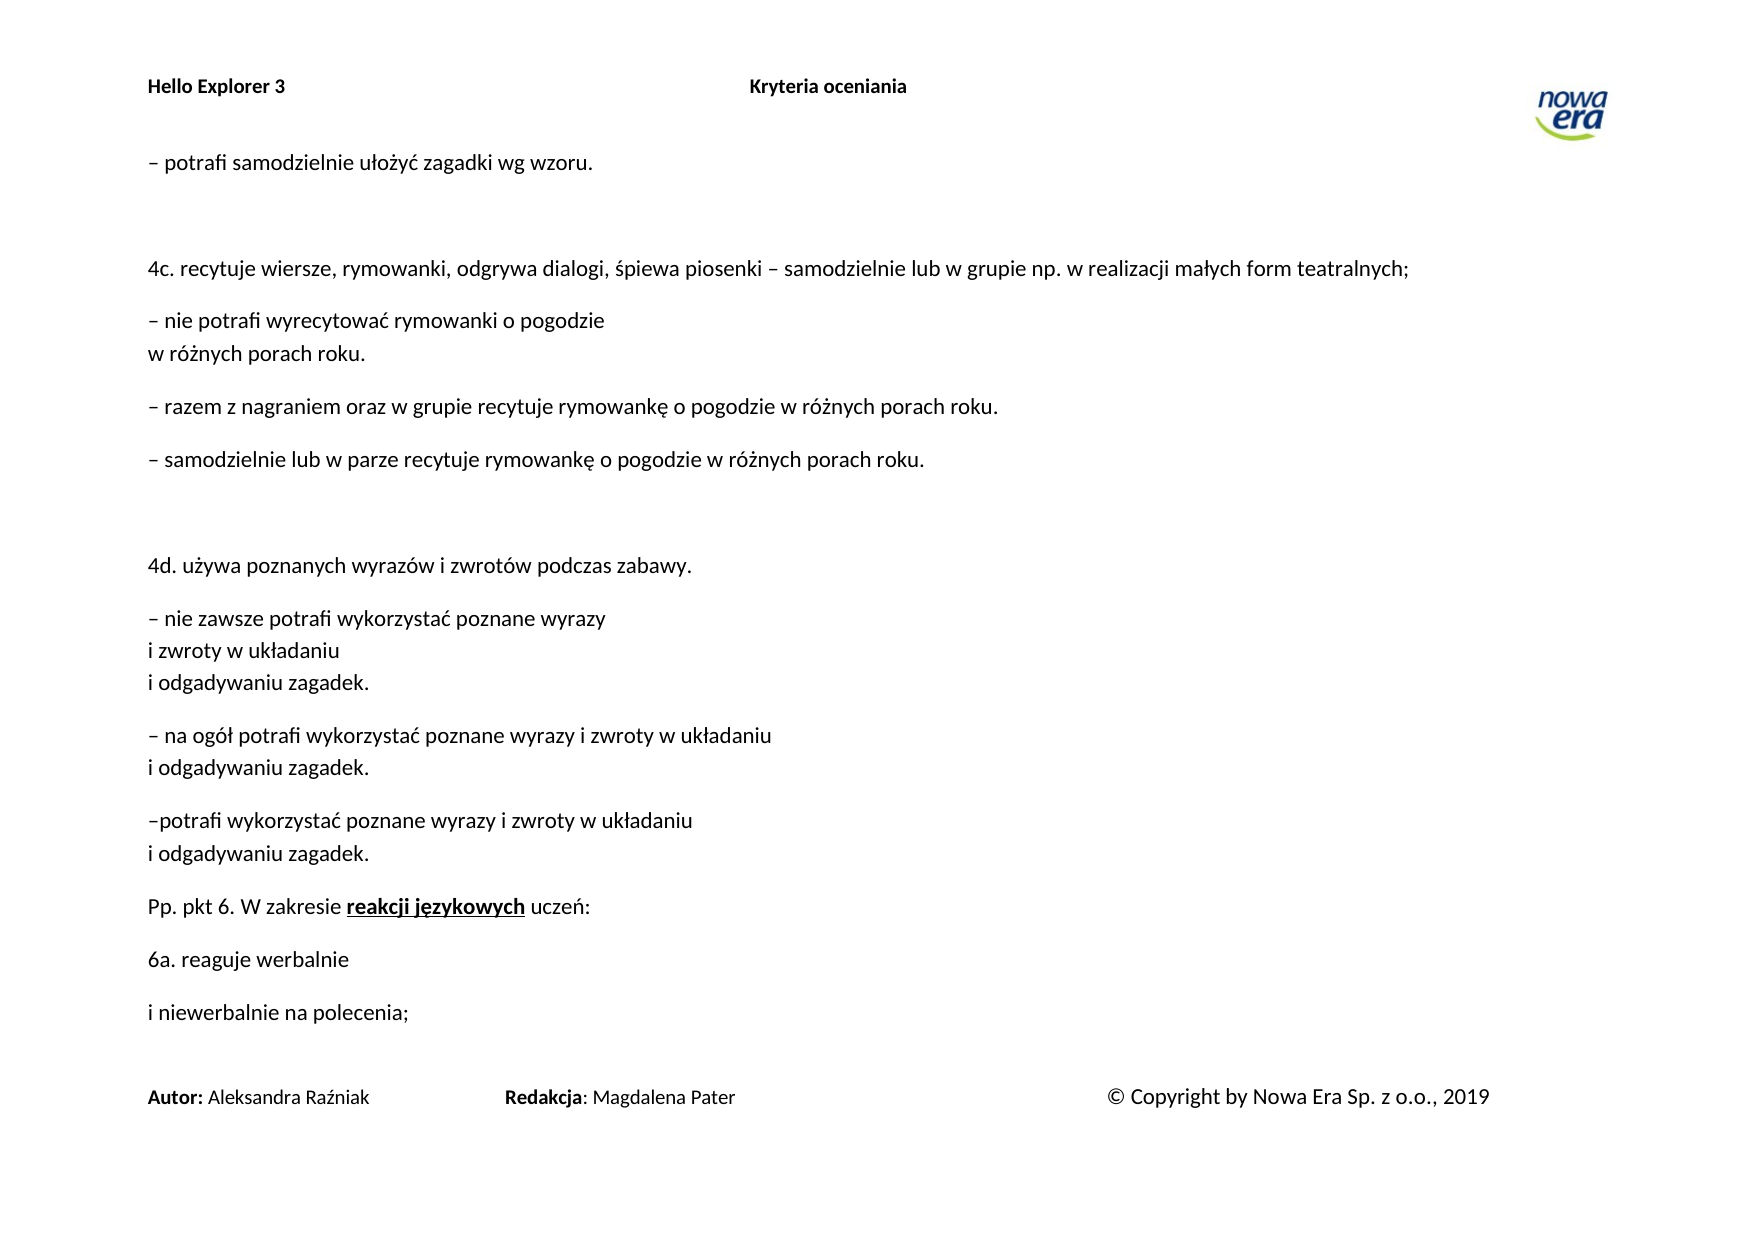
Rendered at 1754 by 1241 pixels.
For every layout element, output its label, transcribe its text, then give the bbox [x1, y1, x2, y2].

text –potrafi wykorzystać poznane wyrazy i zwroty w układaniu i odgadywaniu zagadek. [148, 807, 1606, 867]
picture [1526, 83, 1621, 148]
text 4c. recytuje wiersze, rymowanki, odgrywa dialogi, śpiewa piosenki – samodzielnie lub w grupie np. w realizacji małych form teatralnych; [148, 254, 1606, 282]
text – samodzielnie lub w parze recytuje rymowankę o pogodzie w różnych porach roku. [148, 445, 1606, 473]
text – nie zawsze potrafi wykorzystać poznane wyrazy i zwroty w układaniu i odgadywaniu zagadek. [148, 604, 1606, 696]
text Pp. pkt 6. W zakresie reakcji językowych uczeń: [148, 892, 1606, 920]
text – na ogół potrafi wykorzystać poznane wyrazy i zwroty w układaniu i odgadywaniu zagadek. [148, 721, 1606, 782]
text – nie potrafi wyrecytować rymowanki o pogodzie w różnych porach roku. [148, 307, 1606, 367]
text i niewerbalnie na polecenia; [148, 998, 1606, 1026]
text – razem z nagraniem oraz w grupie recytuje rymowankę o pogodzie w różnych porach roku. [148, 392, 1606, 420]
text 4d. używa poznanych wyrazów i zwrotów podczas zabawy. [148, 551, 1606, 579]
text 6a. reaguje werbalnie [148, 945, 1606, 973]
text – potrafi samodzielnie ułożyć zagadki wg wzoru. [148, 148, 1606, 176]
